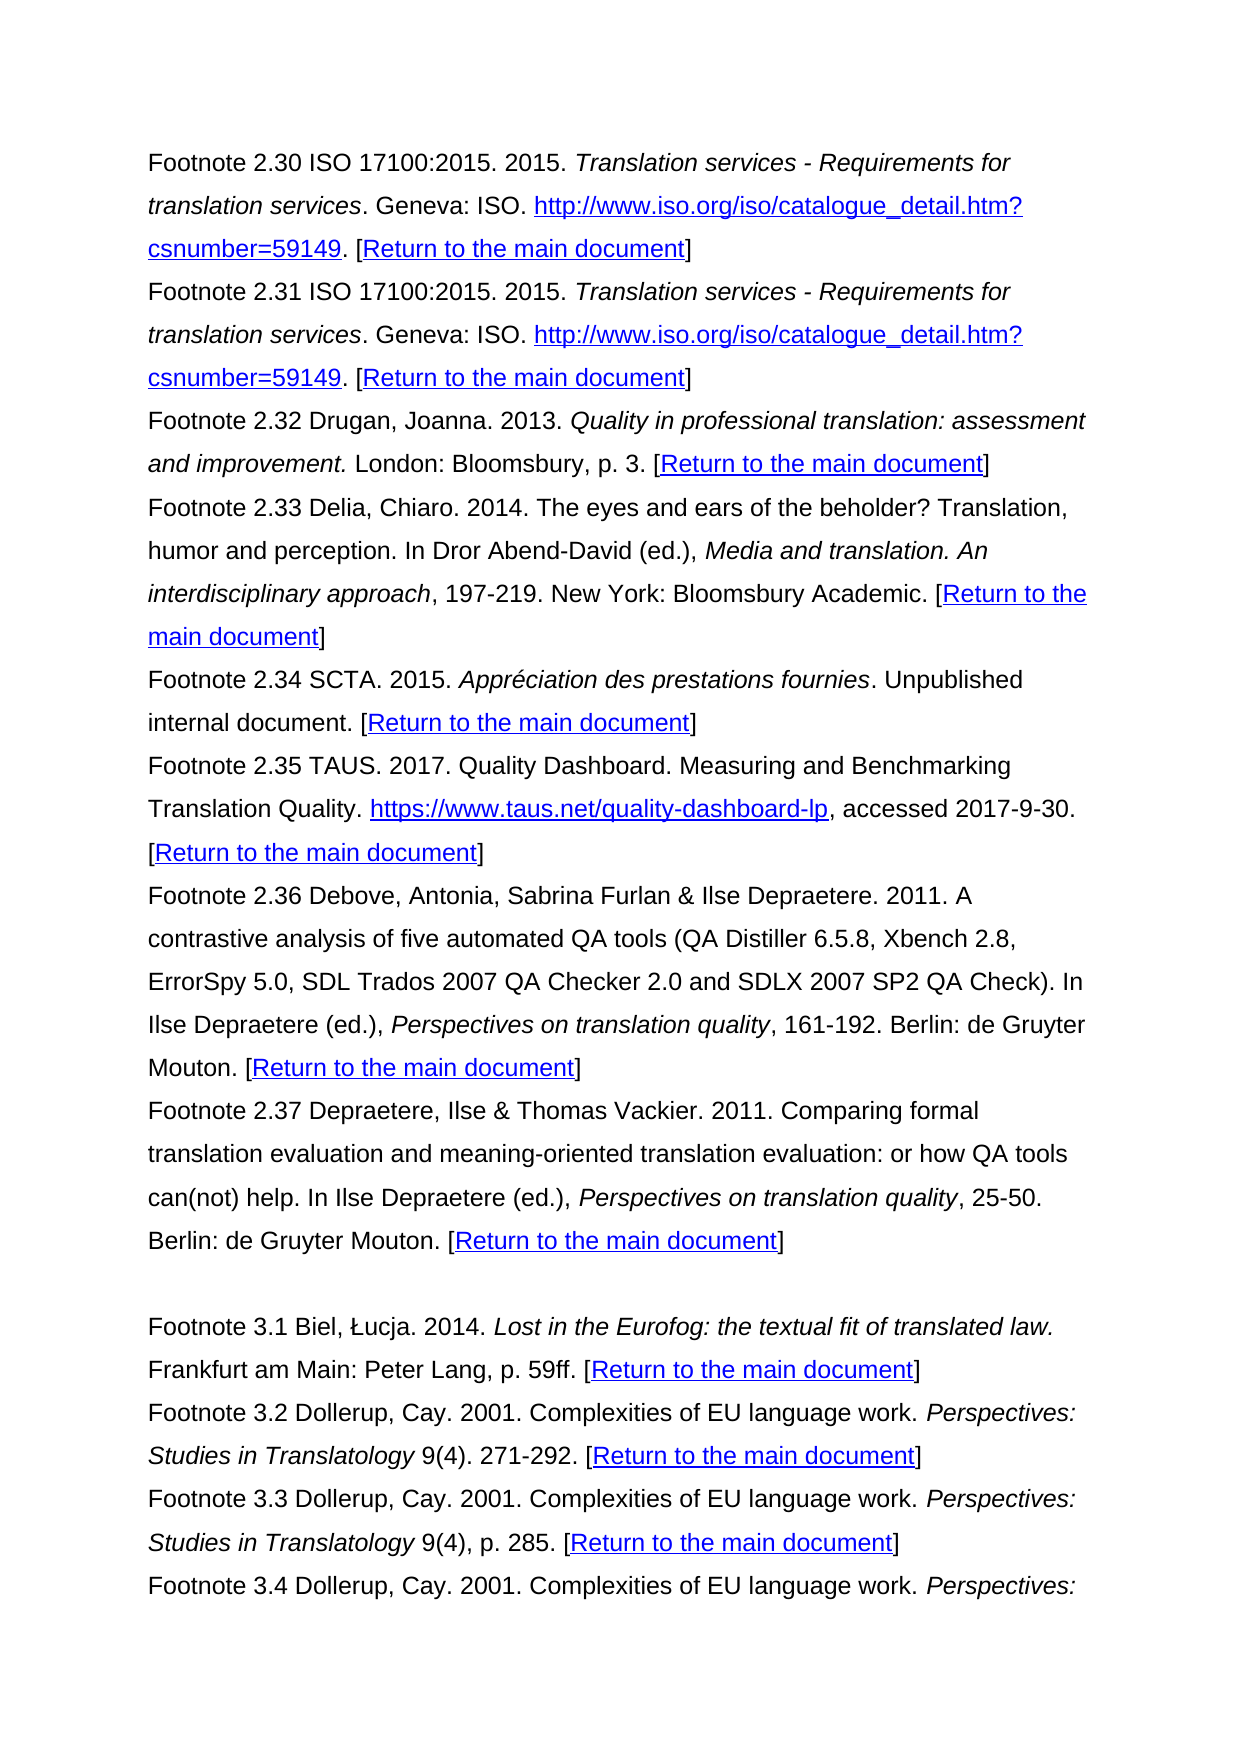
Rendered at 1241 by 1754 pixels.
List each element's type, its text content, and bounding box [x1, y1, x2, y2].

text Footnote 2.31 ISO 17100:2015. 2015. Translation services - Requirements for translation services. Geneva: ISO. http://www.iso.org/iso/catalogue_detail.htm?csnumber=59149. [Return to the main document] [148, 277, 1093, 392]
text Footnote 2.33 Delia, Chiaro. 2014. The eyes and ears of the beholder? Translation, humor and perception. In Dror Abend-David (ed.), Media and translation. An interdisciplinary approach, 197-219. New York: Bloomsbury Academic. [Return to the main document] [148, 493, 1093, 651]
text Footnote 2.32 Drugan, Joanna. 2013. Quality in professional translation: assessment and improvement. London: Bloomsbury, p. 3. [Return to the main document] [148, 406, 1093, 478]
text Footnote 2.36 Debove, Antonia, Sabrina Furlan & Ilse Depraetere. 2011. A contrastive analysis of five automated QA tools (QA Distiller 6.5.8, Xbench 2.8, ErrorSpy 5.0, SDL Trados 2007 QA Checker 2.0 and SDLX 2007 SP2 QA Check). In Ilse Depraetere (ed.), Perspectives on translation quality, 161-192. Berlin: de Gruyter Mouton. [Return to the main document] [148, 881, 1093, 1082]
text Footnote 2.34 SCTA. 2015. Appréciation des prestations fournies. Unpublished internal document. [Return to the main document] [148, 665, 1093, 737]
text Footnote 3.2 Dollerup, Cay. 2001. Complexities of EU language work. Perspectives: Studies in Translatology 9(4). 271-292. [Return to the main document] [148, 1398, 1093, 1470]
text Footnote 3.4 Dollerup, Cay. 2001. Complexities of EU language work. Perspectives: [148, 1571, 1093, 1599]
text Footnote 2.30 ISO 17100:2015. 2015. Translation services - Requirements for translation services. Geneva: ISO. http://www.iso.org/iso/catalogue_detail.htm?csnumber=59149. [Return to the main document] [148, 148, 1093, 263]
text Footnote 3.1 Biel, Łucja. 2014. Lost in the Eurofog: the textual fit of translated law. Frankfurt am Main: Peter Lang, p. 59ff. [Return to the main document] [148, 1312, 1093, 1384]
text Footnote 3.3 Dollerup, Cay. 2001. Complexities of EU language work. Perspectives: Studies in Translatology 9(4), p. 285. [Return to the main document] [148, 1484, 1093, 1556]
text Footnote 2.37 Depraetere, Ilse & Thomas Vackier. 2011. Comparing formal translation evaluation and meaning-oriented translation evaluation: or how QA tools can(not) help. In Ilse Depraetere (ed.), Perspectives on translation quality, 25-50. Berlin: de Gruyter Mouton. [Return to the main document] [148, 1096, 1093, 1254]
text Footnote 2.35 TAUS. 2017. Quality Dashboard. Measuring and Benchmarking Translation Quality. https://www.taus.net/quality-dashboard-lp, accessed 2017-9-30. [Return to the main document] [148, 751, 1093, 866]
